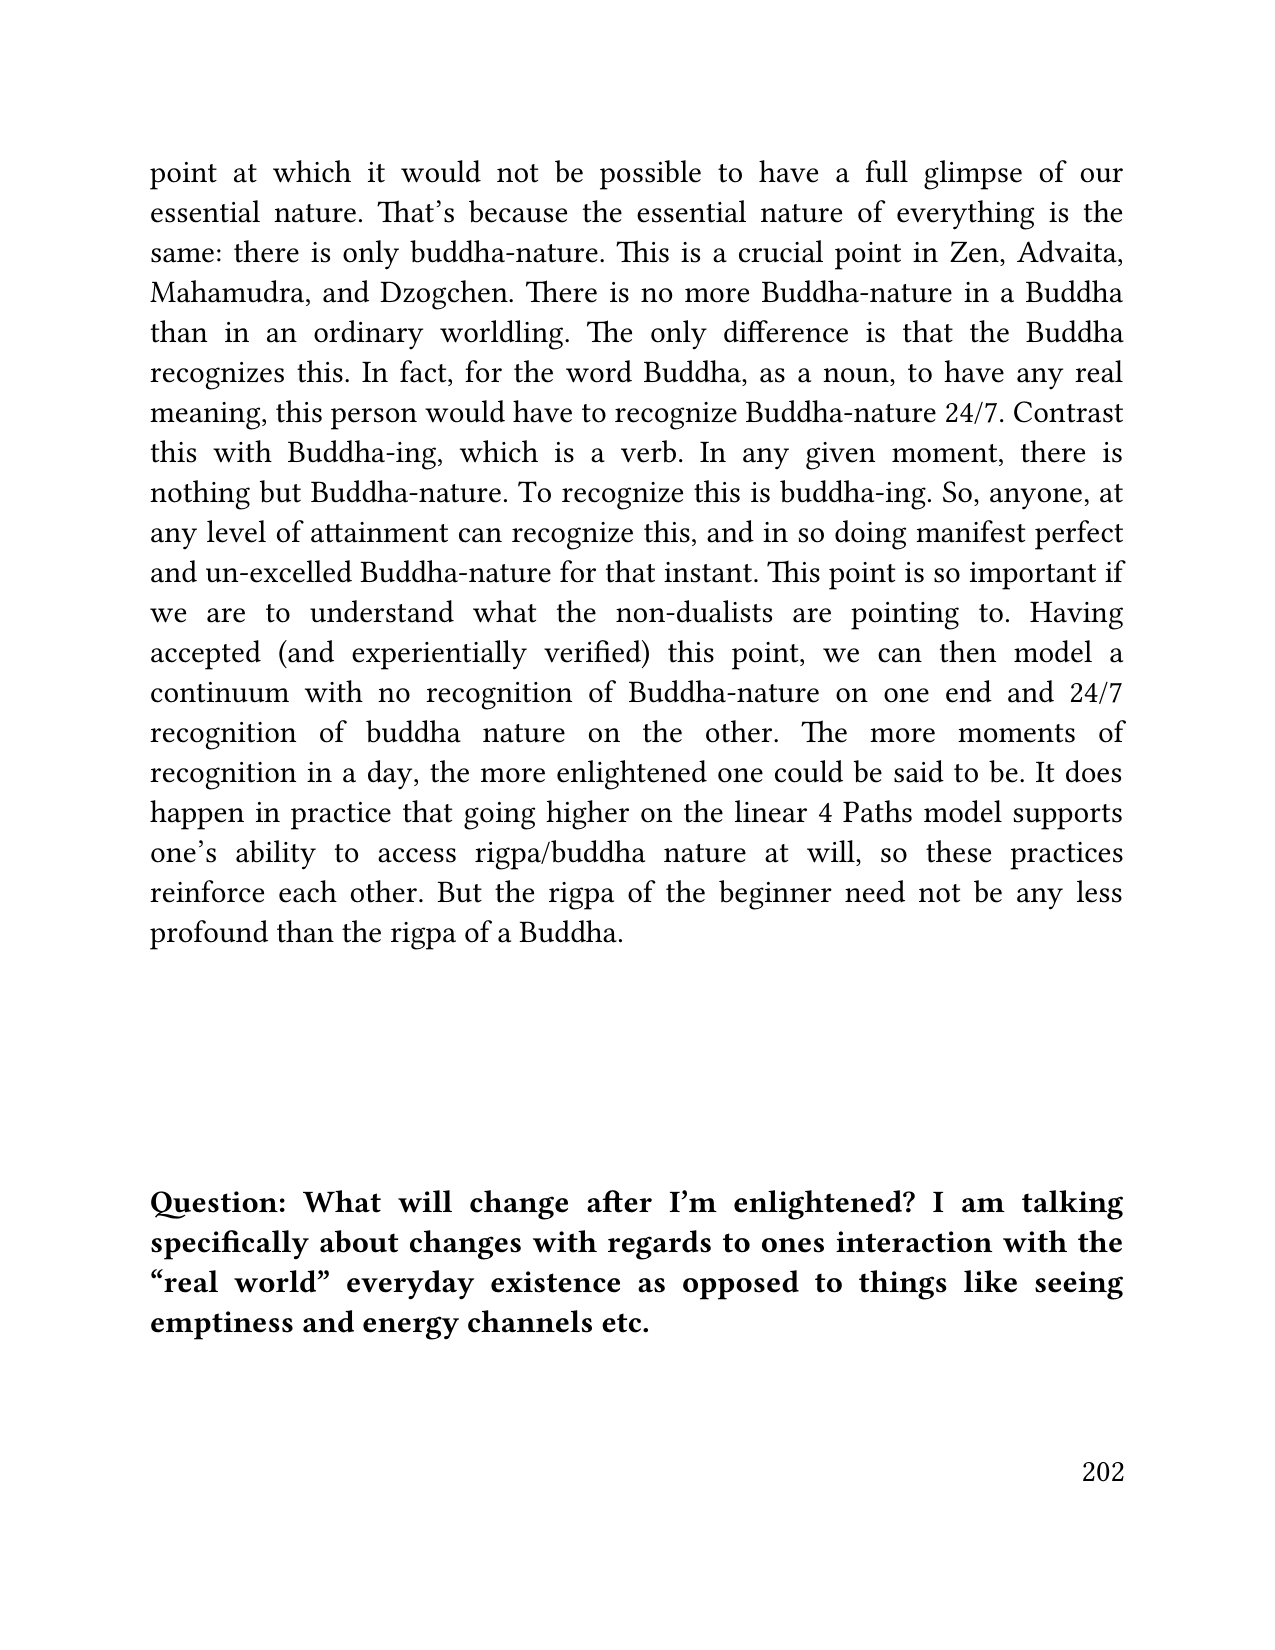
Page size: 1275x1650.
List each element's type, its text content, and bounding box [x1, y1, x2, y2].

text Question: What will change after I’m enlightened? I am talking specifically about changes with regards to ones interaction with the “real world” everyday existence as opposed to things like seeing emptiness and energy channels etc. [150, 1180, 1125, 1340]
text point at which it would not be possible to have a full glimpse of our essential nature. That’s because the essential nature of everything is the same: there is only buddha-nature. This is a crucial point in Zen, Advaita, Mahamudra, and Dzogchen. There is no more Buddha-nature in a Buddha than in an ordinary worldling. The only difference is that the Buddha recognizes this. In fact, for the word Buddha, as a noun, to have any real meaning, this person would have to recognize Buddha-nature 24/7. Contrast this with Buddha-ing, which is a verb. In any given moment, there is nothing but Buddha-nature. To recognize this is buddha-ing. So, anyone, at any level of attainment can recognize this, and in so doing manifest perfect and un-excelled Buddha-nature for that instant. This point is so important if we are to understand what the non-dualists are pointing to. Having accepted (and experientially verified) this point, we can then model a continuum with no recognition of Buddha-nature on one end and 24/7 recognition of buddha nature on the other. The more moments of recognition in a day, the more enlightened one could be said to be. It does happen in practice that going higher on the linear 4 Paths model supports one’s ability to access rigpa/buddha nature at will, so these practices reinforce each other. But the rigpa of the beginner need not be any less profound than the rigpa of a Buddha. [150, 150, 1125, 950]
